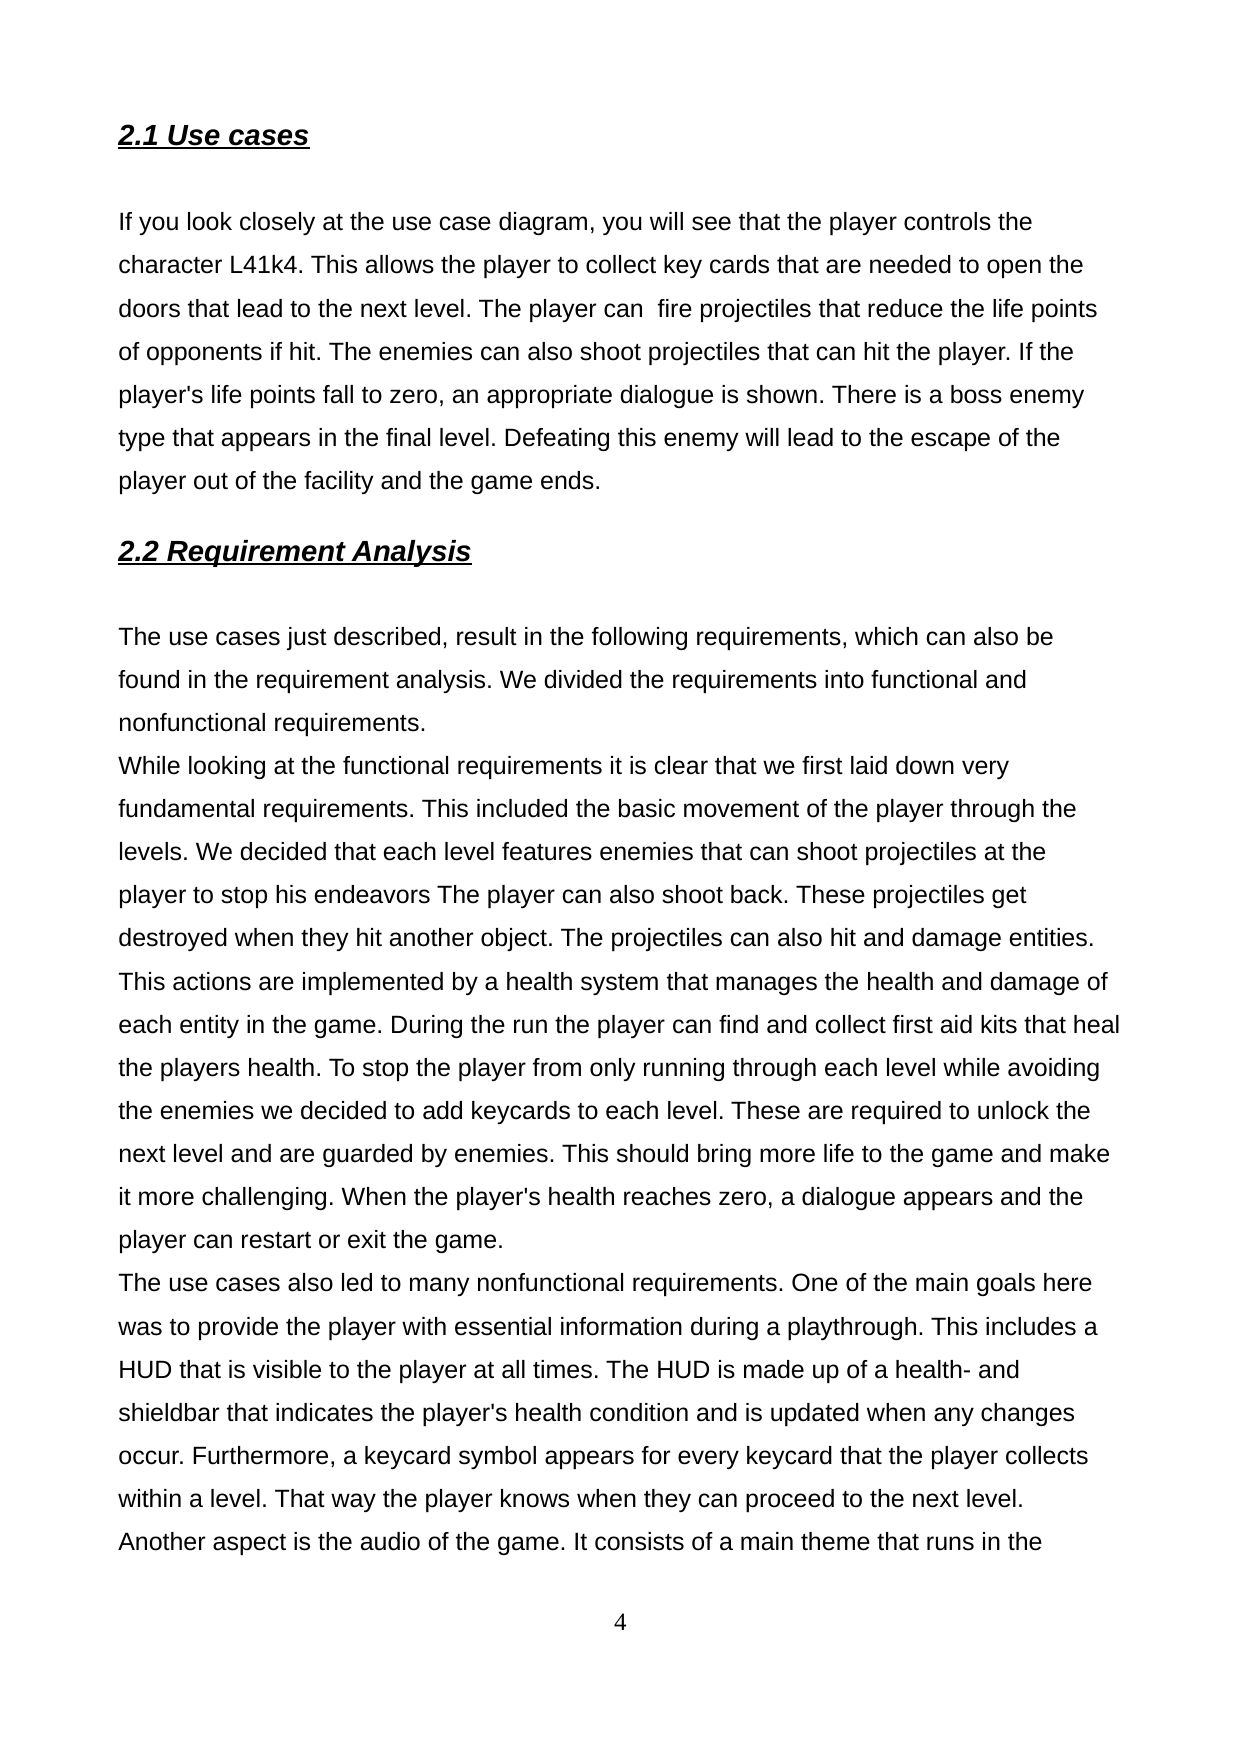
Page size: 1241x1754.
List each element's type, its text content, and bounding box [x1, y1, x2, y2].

text While looking at the functional requirements it is clear that we first laid down very fundamental requirements. This included the basic movement of the player through the levels. We decided that each level features enemies that can shoot projectiles at the player to stop his endeavors The player can also shoot back. These projectiles get destroyed when they hit another object. The projectiles can also hit and damage entities. This actions are implemented by a health system that manages the health and damage of each entity in the game. During the run the player can find and collect first aid kits that heal the players health. To stop the player from only running through each level while avoiding the enemies we decided to add keycards to each level. These are required to unlock the next level and are guarded by enemies. This should bring more life to the game and make it more challenging. When the player's health reaches zero, a dialogue appears and the player can restart or exit the game. [118, 751, 1122, 1254]
text If you look closely at the use case diagram, you will see that the player controls the character L41k4. This allows the player to collect key cards that are needed to open the doors that lead to the next level. The player can fire projectiles that reduce the life points of opponents if hit. The enemies can also shoot projectiles that can hit the player. If the player's life points fall to zero, an appropriate dialogue is shown. There is a boss enemy type that appears in the final level. Defeating this enemy will lead to the escape of the player out of the facility and the game ends. [118, 207, 1122, 495]
subtitle 2.1 Use cases [118, 118, 1122, 152]
text The use cases just described, result in the following requirements, which can also be found in the requirement analysis. We divided the requirements into functional and nonfunctional requirements. [118, 621, 1122, 736]
text Another aspect is the audio of the game. It consists of a main theme that runs in the [118, 1527, 1122, 1556]
text The use cases also led to many nonfunctional requirements. One of the main goals here was to provide the player with essential information during a playthrough. This includes a HUD that is visible to the player at all times. The HUD is made up of a health- and shieldbar that indicates the player's health condition and is updated when any changes occur. Furthermore, a keycard symbol appears for every keycard that the player collects within a level. That way the player knows when they can proceed to the next level. [118, 1268, 1122, 1513]
subtitle 2.2 Requirement Analysis [118, 534, 1122, 568]
